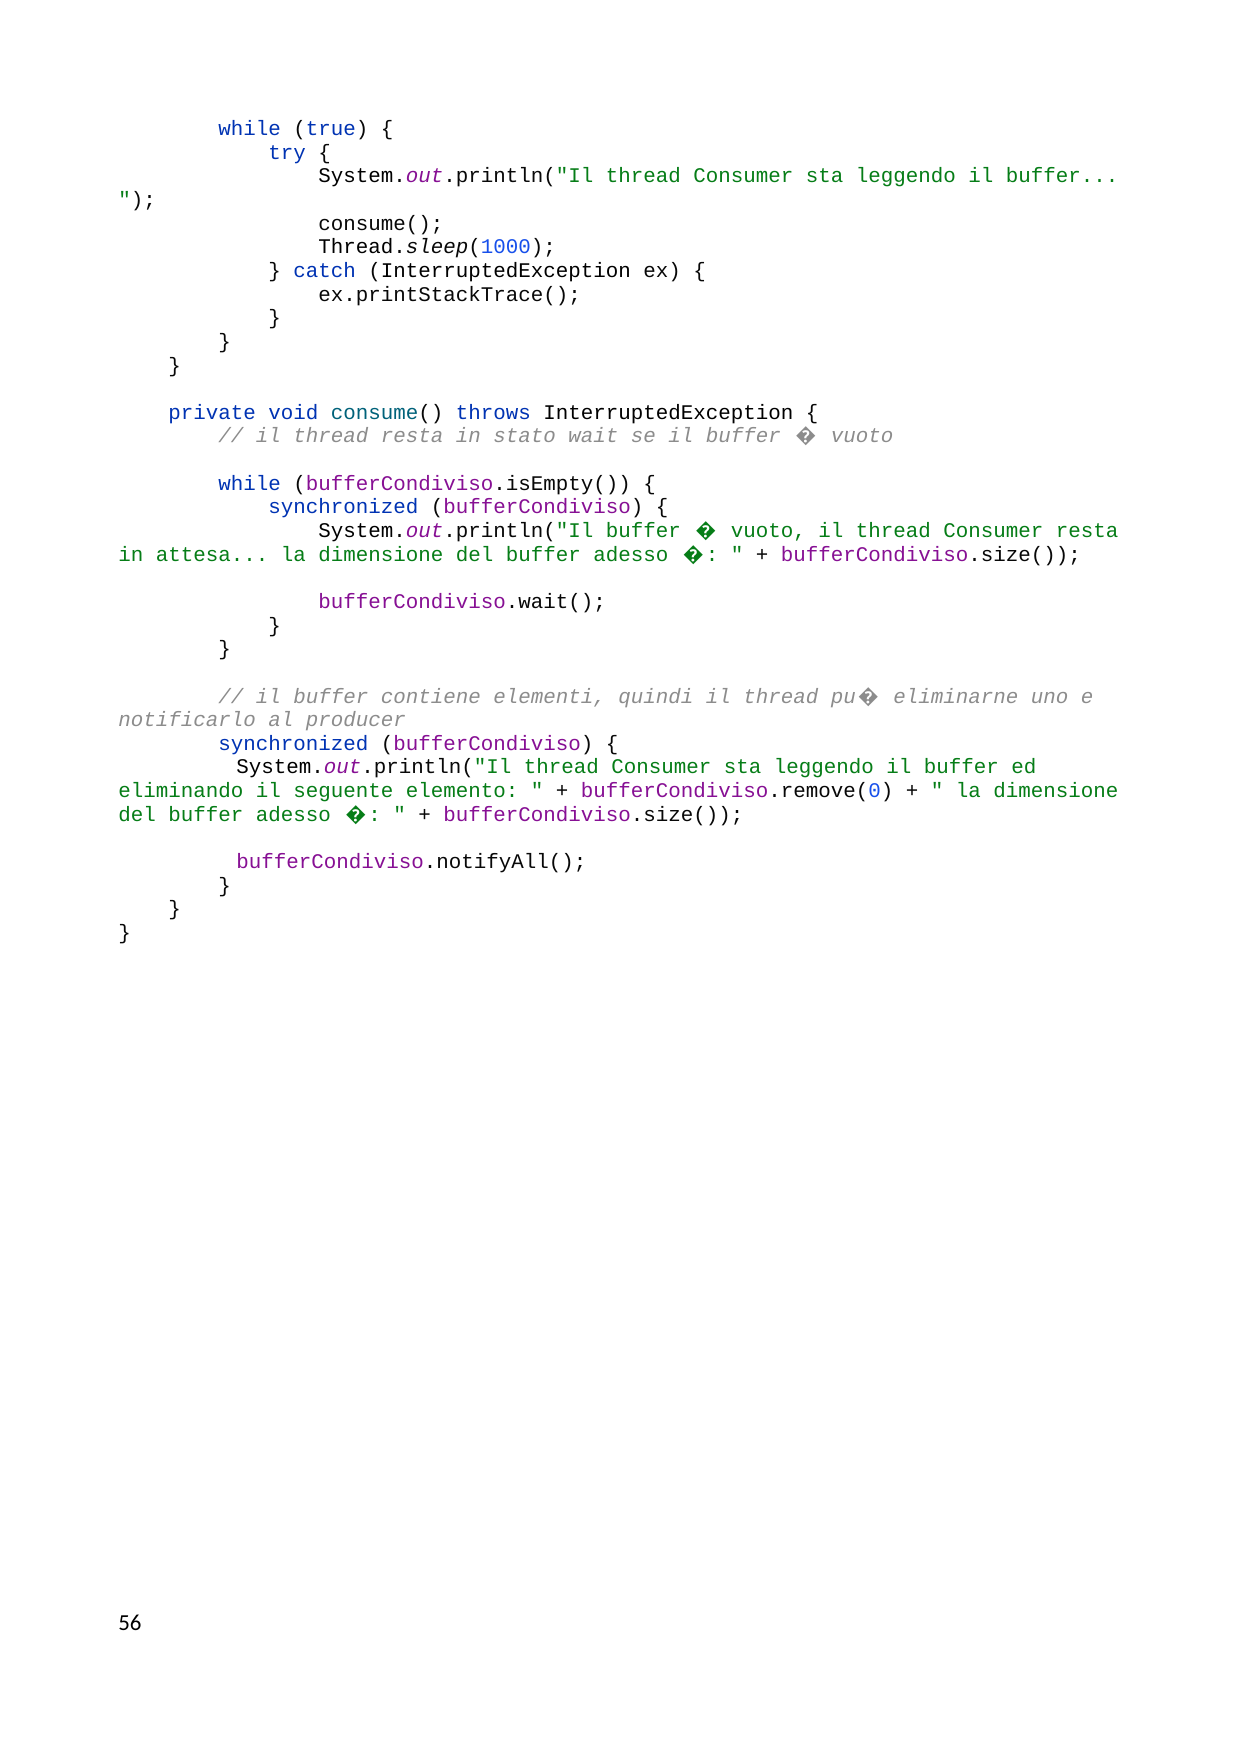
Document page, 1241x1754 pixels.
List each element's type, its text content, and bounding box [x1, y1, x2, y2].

text while (true) { try { System.out.println("Il thread Consumer sta leggendo il buffer... "); consume(); Thread.sleep(1000); } catch (InterruptedException ex) { ex.printStackTrace(); } } } private void consume() throws InterruptedException { // il thread resta in stato wait se il buffer � vuoto while (bufferCondiviso.isEmpty()) { synchronized (bufferCondiviso) { System.out.println("Il buffer � vuoto, il thread Consumer resta in attesa... la dimensione del buffer adesso �: " + bufferCondiviso.size()); bufferCondiviso.wait(); } } // il buffer contiene elementi, quindi il thread pu� eliminarne uno e notificarlo al producer synchronized (bufferCondiviso) { System.out.println("Il thread Consumer sta leggendo il buffer ed eliminando il seguente elemento: " + bufferCondiviso.remove(0) + " la dimensione del buffer adesso �: " + bufferCondiviso.size()); bufferCondiviso.notifyAll(); } } } [118, 118, 1122, 946]
